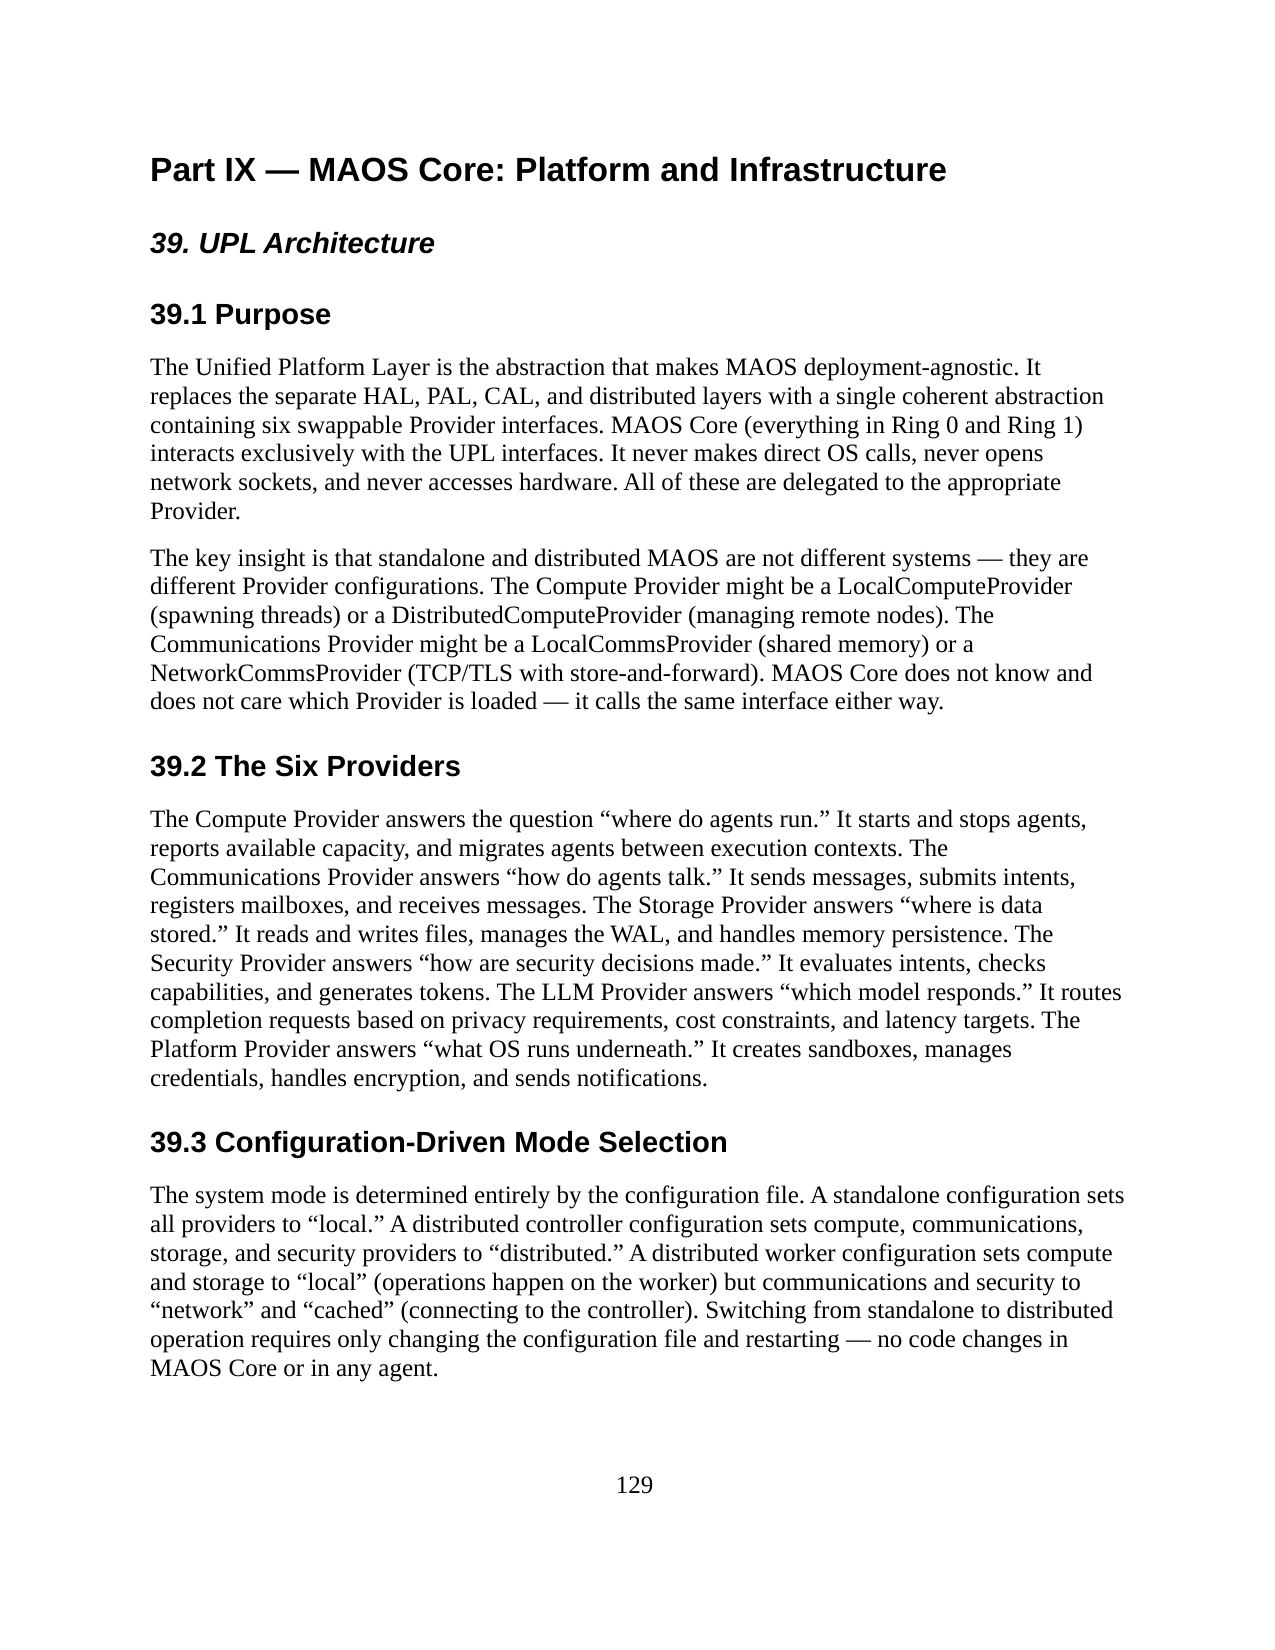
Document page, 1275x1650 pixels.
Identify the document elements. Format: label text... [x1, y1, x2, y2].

text The Compute Provider answers the question “where do agents run.” It starts and stops agents, reports available capacity, and migrates agents between execution contexts. The Communications Provider answers “how do agents talk.” It sends messages, submits intents, registers mailboxes, and receives messages. The Storage Provider answers “where is data stored.” It reads and writes files, manages the WAL, and handles memory persistence. The Security Provider answers “how are security decisions made.” It evaluates intents, checks capabilities, and generates tokens. The LLM Provider answers “which model responds.” It routes completion requests based on privacy requirements, cost constraints, and latency targets. The Platform Provider answers “what OS runs underneath.” It creates sandboxes, manages credentials, handles encryption, and sends notifications. [150, 804, 1125, 1092]
subtitle 39.3 Configuration-Driven Mode Selection [150, 1126, 1125, 1159]
subtitle 39.2 The Six Providers [150, 749, 1125, 783]
text The key insight is that standalone and distributed MAOS are not different systems — they are different Provider configurations. The Compute Provider might be a LocalComputeProvider (spawning threads) or a DistributedComputeProvider (managing remote nodes). The Communications Provider might be a LocalCommsProvider (shared memory) or a NetworkCommsProvider (TCP/TLS with store-and-forward). MAOS Core does not know and does not care which Provider is loaded — it calls the same interface either way. [150, 543, 1125, 715]
text The Unified Platform Layer is the abstraction that makes MAOS deployment-agnostic. It replaces the separate HAL, PAL, CAL, and distributed layers with a single coherent abstraction containing six swappable Provider interfaces. MAOS Core (everything in Ring 0 and Ring 1) interacts exclusively with the UPL interfaces. It never makes direct OS calls, never opens network sockets, and never accesses hardware. All of these are delegated to the appropriate Provider. [150, 352, 1125, 525]
text The system mode is determined entirely by the configuration file. A standalone configuration sets all providers to “local.” A distributed controller configuration sets compute, communications, storage, and security providers to “distributed.” A distributed worker configuration sets compute and storage to “local” (operations happen on the worker) but communications and security to “network” and “cached” (connecting to the controller). Switching from standalone to distributed operation requires only changing the configuration file and restarting — no code changes in MAOS Core or in any agent. [150, 1181, 1125, 1382]
subtitle 39.1 Purpose [150, 297, 1125, 331]
subtitle Part IX — MAOS Core: Platform and Infrastructure [150, 150, 1125, 189]
subtitle 39. UPL Architecture [150, 226, 1125, 260]
